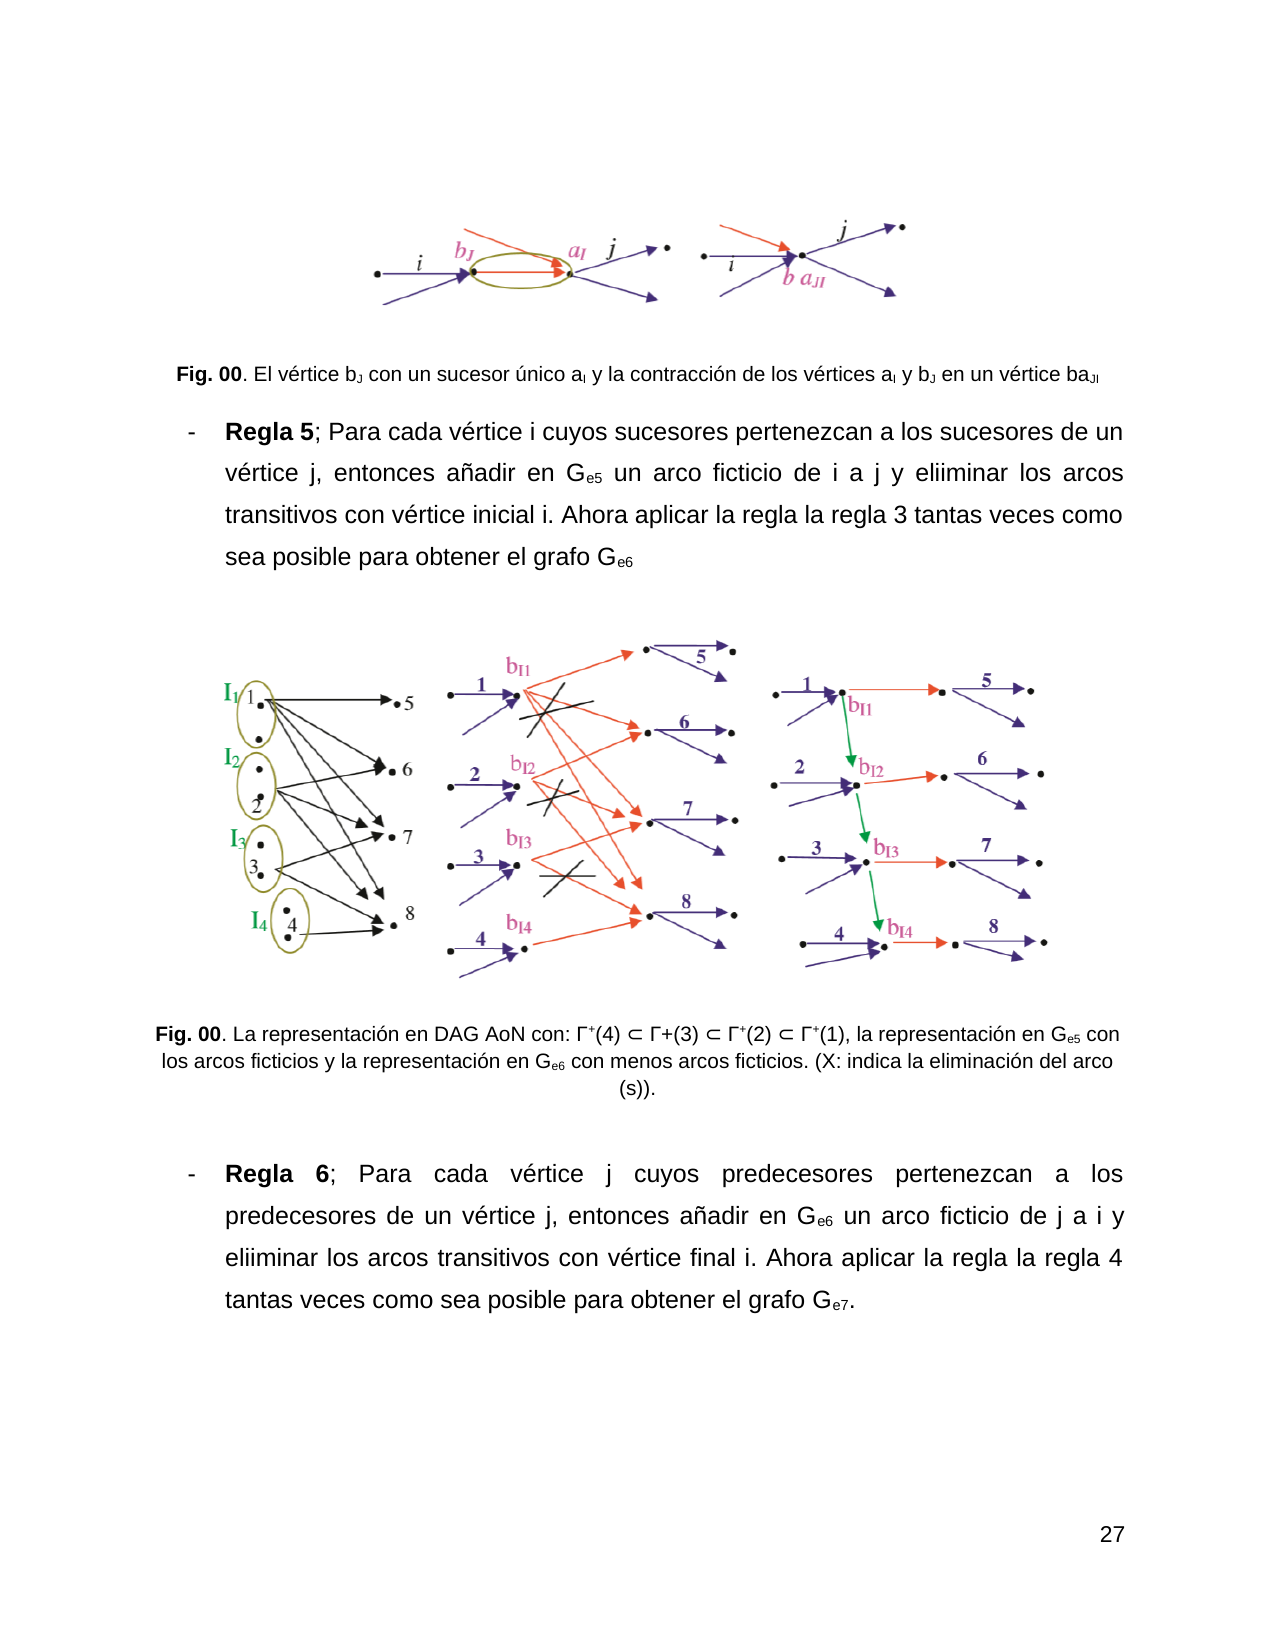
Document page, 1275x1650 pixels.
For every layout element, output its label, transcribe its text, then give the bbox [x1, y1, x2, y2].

picture [343, 168, 932, 327]
text Fig. 00. La representación en DAG AoN con: Γ+(4) ⊂ Γ+(3) ⊂ Γ+(2) ⊂ Γ+(1), la representación en Ge5 con los arcos ficticios y la representación en Ge6 con menos arcos ficticios. (X: indica la eliminación del arco (s)). [150, 1023, 1125, 1099]
picture [205, 616, 1070, 988]
text Fig. 00. El vértice bJ con un sucesor único aI y la contracción de los vértices aI y bJ en un vértice baJI [150, 362, 1125, 386]
list Regla 5; Para cada vértice i cuyos sucesores pertenezcan a los sucesores de un vértice j, entonces añadir en Ge5 un arco ficticio de i a j y eliiminar los arcos transitivos con vértice inicial i. Ahora aplicar la regla la regla 3 tantas veces como sea posible para obtener el grafo Ge6 [187, 417, 1125, 571]
list Regla 6; Para cada vértice j cuyos predecesores pertenezcan a los predecesores de un vértice j, entonces añadir en Ge6 un arco ficticio de j a i y eliiminar los arcos transitivos con vértice final i. Ahora aplicar la regla la regla 4 tantas veces como sea posible para obtener el grafo Ge7. [187, 1160, 1125, 1313]
